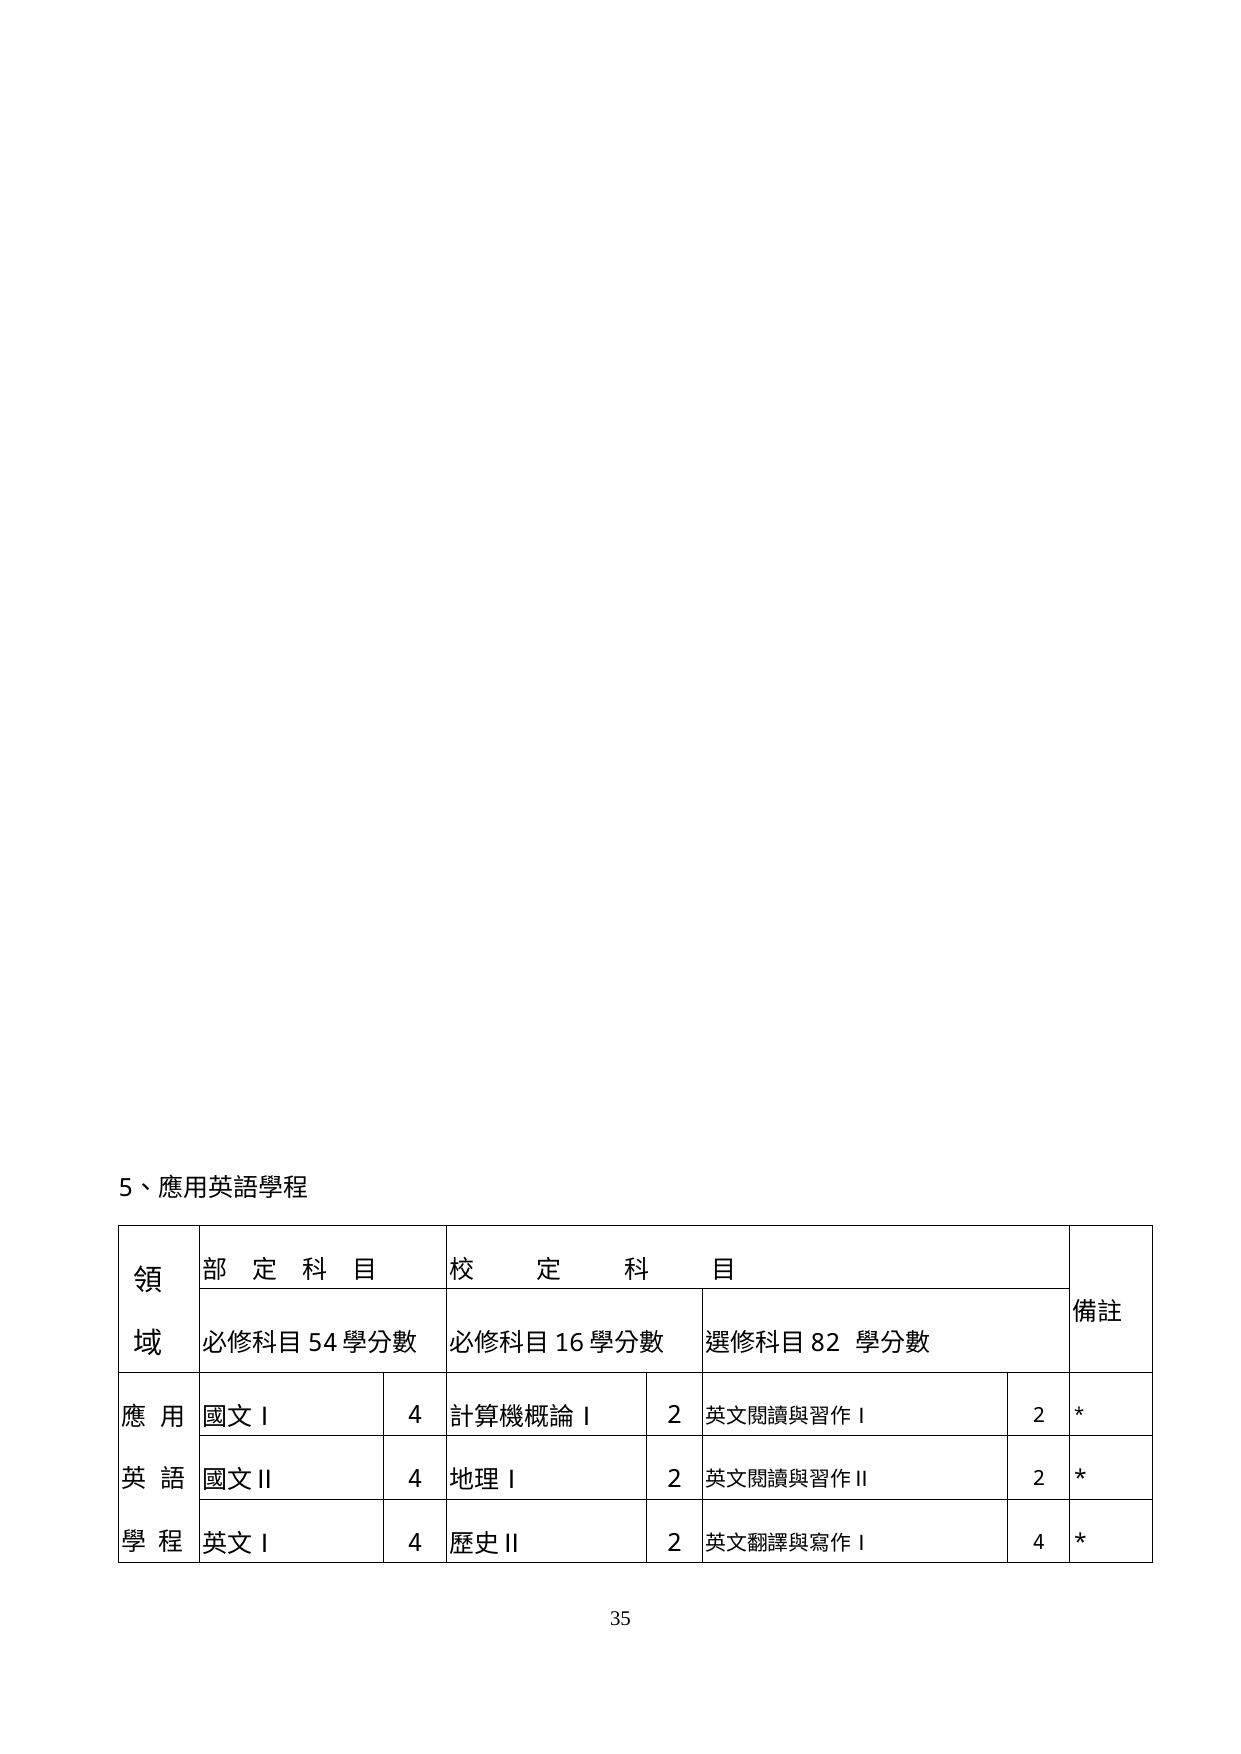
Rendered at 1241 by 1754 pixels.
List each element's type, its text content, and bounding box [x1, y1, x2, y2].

table_cell 地理Ⅰ [447, 1436, 646, 1499]
table_cell 4 [384, 1436, 446, 1499]
table_cell 4 [384, 1500, 446, 1562]
table_cell * [1070, 1373, 1152, 1435]
table_cell 國文Ⅱ [200, 1436, 383, 1499]
table_header 校 定 科 目 [447, 1226, 1069, 1288]
table_header 部 定 科 目 [200, 1226, 446, 1288]
table_cell 英文閱讀與習作Ⅱ [703, 1436, 1007, 1499]
table_cell 2 [1008, 1436, 1069, 1499]
table_cell 計算機概論Ⅰ [447, 1373, 646, 1435]
table_cell * [1070, 1500, 1152, 1562]
table_cell 4 [384, 1373, 446, 1435]
table_cell 必修科目16學分數 [447, 1289, 702, 1372]
table_header 備註 [1070, 1226, 1152, 1372]
table_cell 選修科目82 學分數 [703, 1289, 1069, 1372]
table_cell 應 用 英 語 學 程 [119, 1373, 199, 1562]
table_cell 國文Ⅰ [200, 1373, 383, 1435]
table_cell 必修科目54學分數 [200, 1289, 446, 1372]
table_cell * [1070, 1436, 1152, 1499]
table_cell 英文閱讀與習作Ⅰ [703, 1373, 1007, 1435]
table_cell 2 [647, 1500, 702, 1562]
text 5、應用英語學程 [118, 1143, 1122, 1206]
table_cell 英文Ⅰ [200, 1500, 383, 1562]
table_cell 英文翻譯與寫作Ⅰ [703, 1500, 1007, 1562]
table_cell 歷史Ⅱ [447, 1500, 646, 1562]
table_cell 2 [647, 1373, 702, 1435]
table_cell 2 [1008, 1373, 1069, 1435]
table_cell 2 [647, 1436, 702, 1499]
table_cell 4 [1008, 1500, 1069, 1562]
table_header 領域 [119, 1226, 199, 1372]
